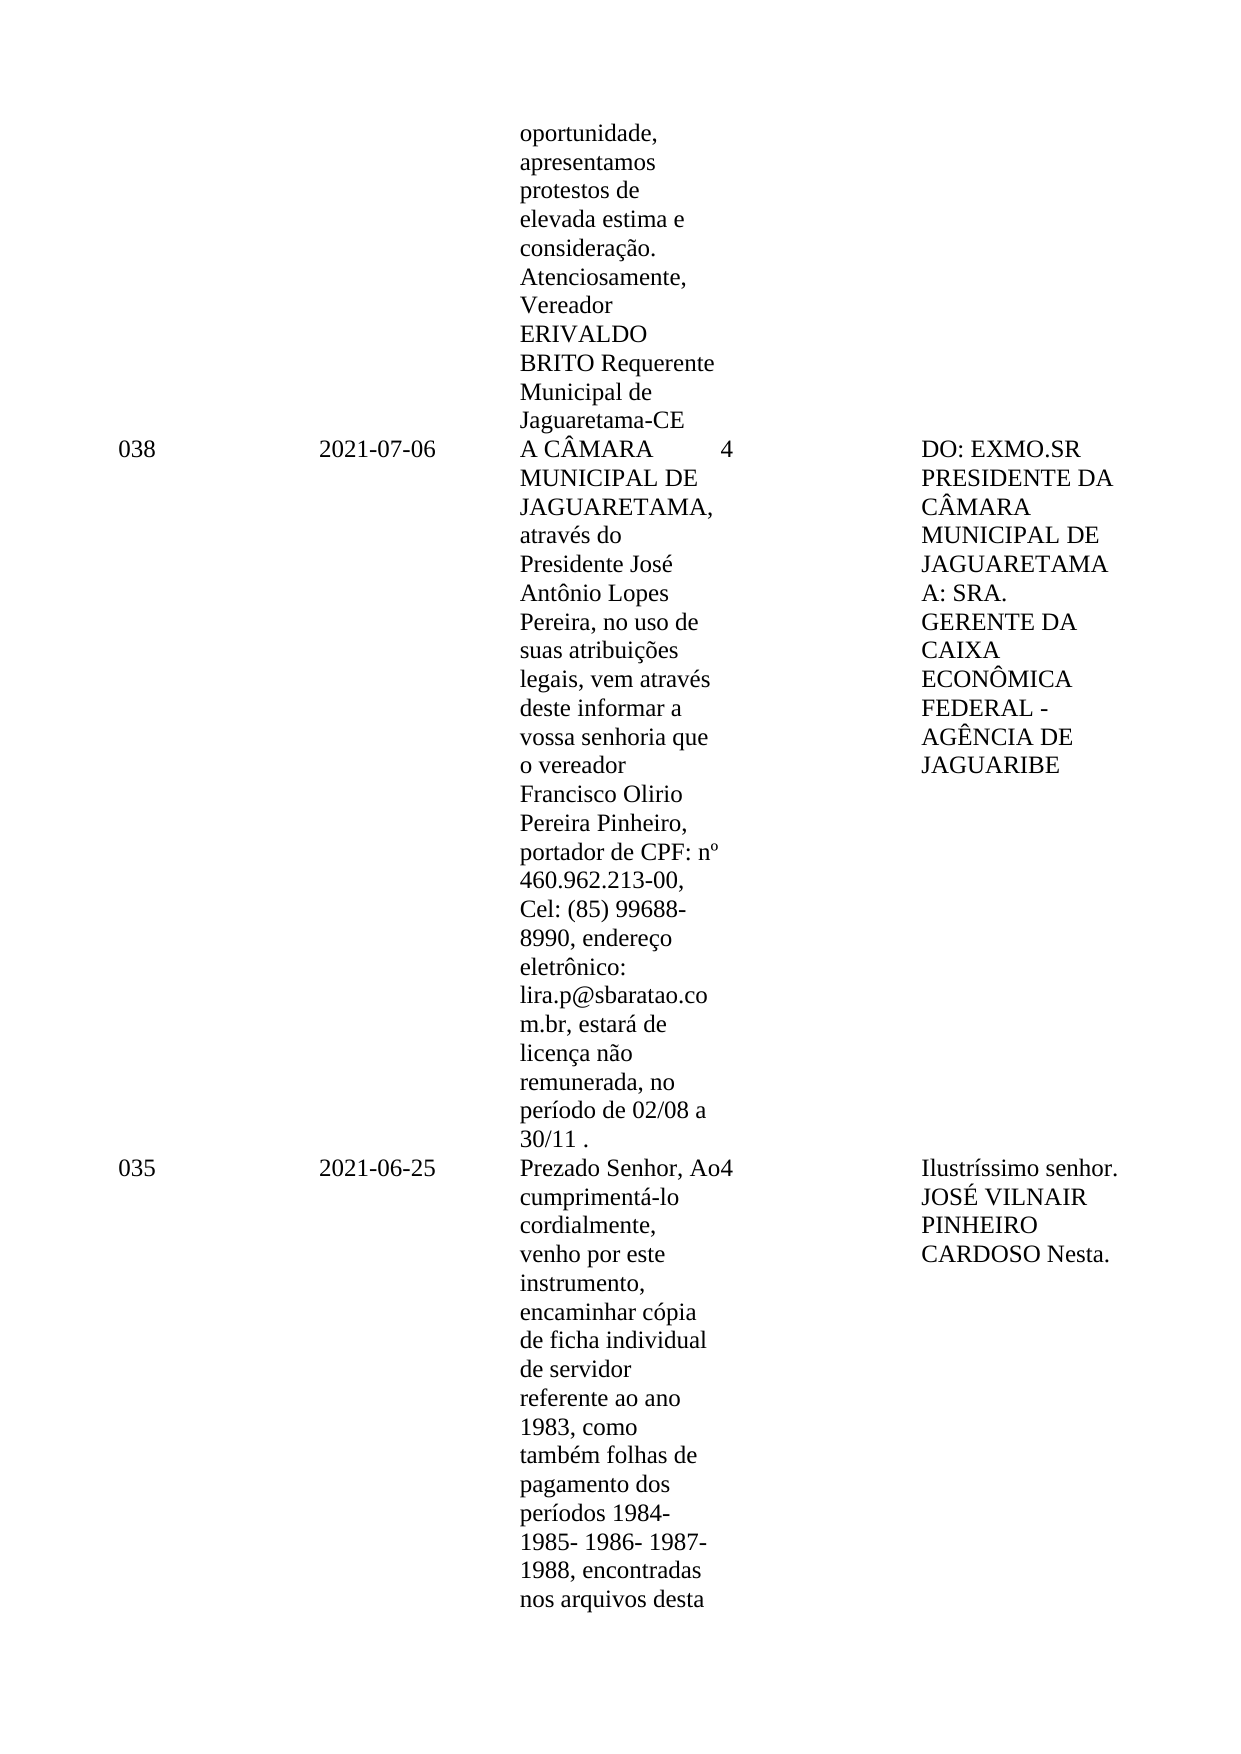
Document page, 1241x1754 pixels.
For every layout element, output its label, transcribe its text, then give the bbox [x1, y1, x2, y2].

table_cell 038 [118, 434, 319, 1153]
table_cell 035 [118, 1153, 319, 1613]
table_cell [921, 118, 1122, 434]
table_cell 2021-07-06 [319, 434, 519, 1153]
table_cell 2021-06-25 [319, 1153, 519, 1613]
table_cell Prezado Senhor, Ao cumprimentá-lo cordialmente, venho por este instrumento, encaminhar cópia de ficha individual de servidor referente ao ano 1983, como também folhas de pagamento dos períodos 1984- 1985- 1986- 1987- 1988, encontradas nos arquivos desta [520, 1153, 720, 1613]
table_cell [118, 118, 319, 434]
table_cell DO: EXMO.SR PRESIDENTE DA CÂMARA MUNICIPAL DE JAGUARETAMA A: SRA. GERENTE DA CAIXA ECONÔMICA FEDERAL -AGÊNCIA DE JAGUARIBE [921, 434, 1122, 1153]
table_cell [319, 118, 519, 434]
table_cell [720, 118, 921, 434]
table_cell 4 [720, 1153, 921, 1613]
table_cell 4 [720, 434, 921, 1153]
table_cell Ilustríssimo senhor. JOSÉ VILNAIR PINHEIRO CARDOSO Nesta. [921, 1153, 1122, 1613]
table_cell oportunidade, apresentamos protestos de elevada estima e consideração. Atenciosamente, Vereador ERIVALDO BRITO Requerente Municipal de Jaguaretama-CE [520, 118, 720, 434]
table_cell A CÂMARA MUNICIPAL DE JAGUARETAMA, através do Presidente José Antônio Lopes Pereira, no uso de suas atribuições legais, vem através deste informar a vossa senhoria que o vereador Francisco Olirio Pereira Pinheiro, portador de CPF: nº 460.962.213-00, Cel: (85) 99688-8990, endereço eletrônico: lira.p@sbaratao.com.br, estará de licença não remunerada, no período de 02/08 a 30/11 . [520, 434, 720, 1153]
